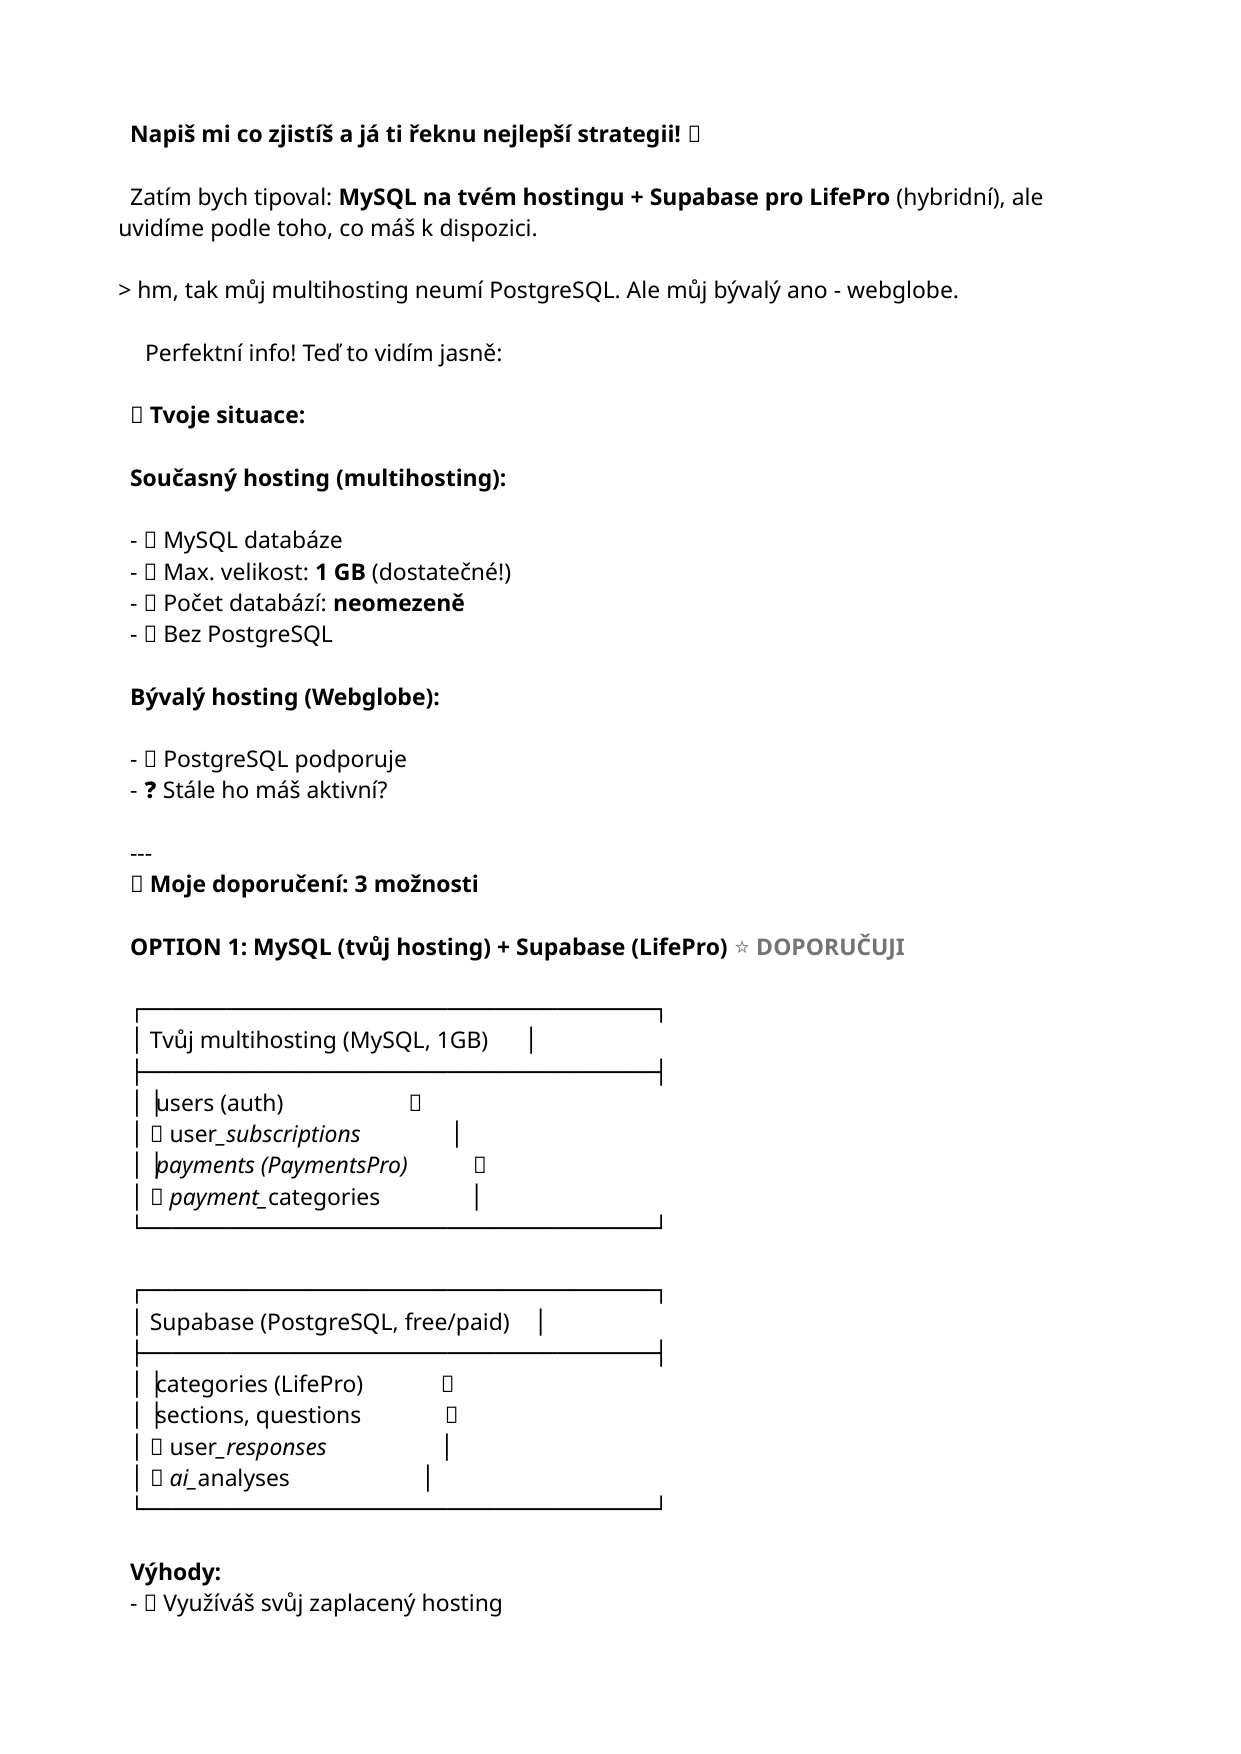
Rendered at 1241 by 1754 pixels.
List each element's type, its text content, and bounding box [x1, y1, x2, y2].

text --- [118, 837, 1122, 868]
text │ ✅ users (auth) │ [118, 1087, 1122, 1118]
text Současný hosting (multihosting): [118, 462, 1122, 493]
text ├─────────────────────────────────────┤ [118, 1056, 1122, 1087]
text │ ✅ user_responses │ [118, 1431, 1122, 1462]
text └─────────────────────────────────────┘ [118, 1212, 1122, 1243]
text - ✅ Počet databází: neomezeně [118, 587, 1122, 618]
text - ❌ Bez PostgreSQL [118, 618, 1122, 649]
text - ❓ Stále ho máš aktivní? [118, 774, 1122, 806]
text Výhody: [118, 1556, 1122, 1587]
text ⏺ Perfektní info! Teď to vidím jasně: [118, 337, 1122, 368]
text Napiš mi co zjistíš a já ti řeknu nejlepší strategii! 🚀 [118, 118, 1122, 149]
text - ✅ MySQL databáze [118, 524, 1122, 556]
text ├─────────────────────────────────────┤ [118, 1337, 1122, 1368]
text Bývalý hosting (Webglobe): [118, 681, 1122, 712]
text 💡 Moje doporučení: 3 možnosti [118, 868, 1122, 899]
text │ ✅ user_subscriptions │ [118, 1118, 1122, 1149]
text Zatím bych tipoval: MySQL na tvém hostingu + Supabase pro LifePro (hybridní), ale uvidíme podle toho, co máš k dispozici. [118, 181, 1122, 243]
text - ✅ PostgreSQL podporuje [118, 743, 1122, 774]
text 🎯 Tvoje situace: [118, 399, 1122, 431]
text │ ✅ ai_analyses │ [118, 1462, 1122, 1493]
text │ ✅ payment_categories │ [118, 1181, 1122, 1212]
text - ✅ Využíváš svůj zaplacený hosting [118, 1587, 1122, 1618]
text > hm, tak můj multihosting neumí PostgreSQL. Ale můj bývalý ano - webglobe. [118, 274, 1122, 306]
text ┌─────────────────────────────────────┐ [118, 993, 1122, 1024]
text ┌─────────────────────────────────────┐ [118, 1274, 1122, 1306]
text │ ✅ payments (PaymentsPro) │ [118, 1149, 1122, 1181]
text OPTION 1: MySQL (tvůj hosting) + Supabase (LifePro) ⭐ DOPORUČUJI [118, 931, 1122, 962]
text │ ✅ sections, questions │ [118, 1399, 1122, 1431]
text │ Tvůj multihosting (MySQL, 1GB) │ [118, 1024, 1122, 1056]
text └─────────────────────────────────────┘ [118, 1493, 1122, 1524]
text - ✅ Max. velikost: 1 GB (dostatečné!) [118, 556, 1122, 587]
text │ Supabase (PostgreSQL, free/paid) │ [118, 1306, 1122, 1337]
text │ ✅ categories (LifePro) │ [118, 1368, 1122, 1399]
